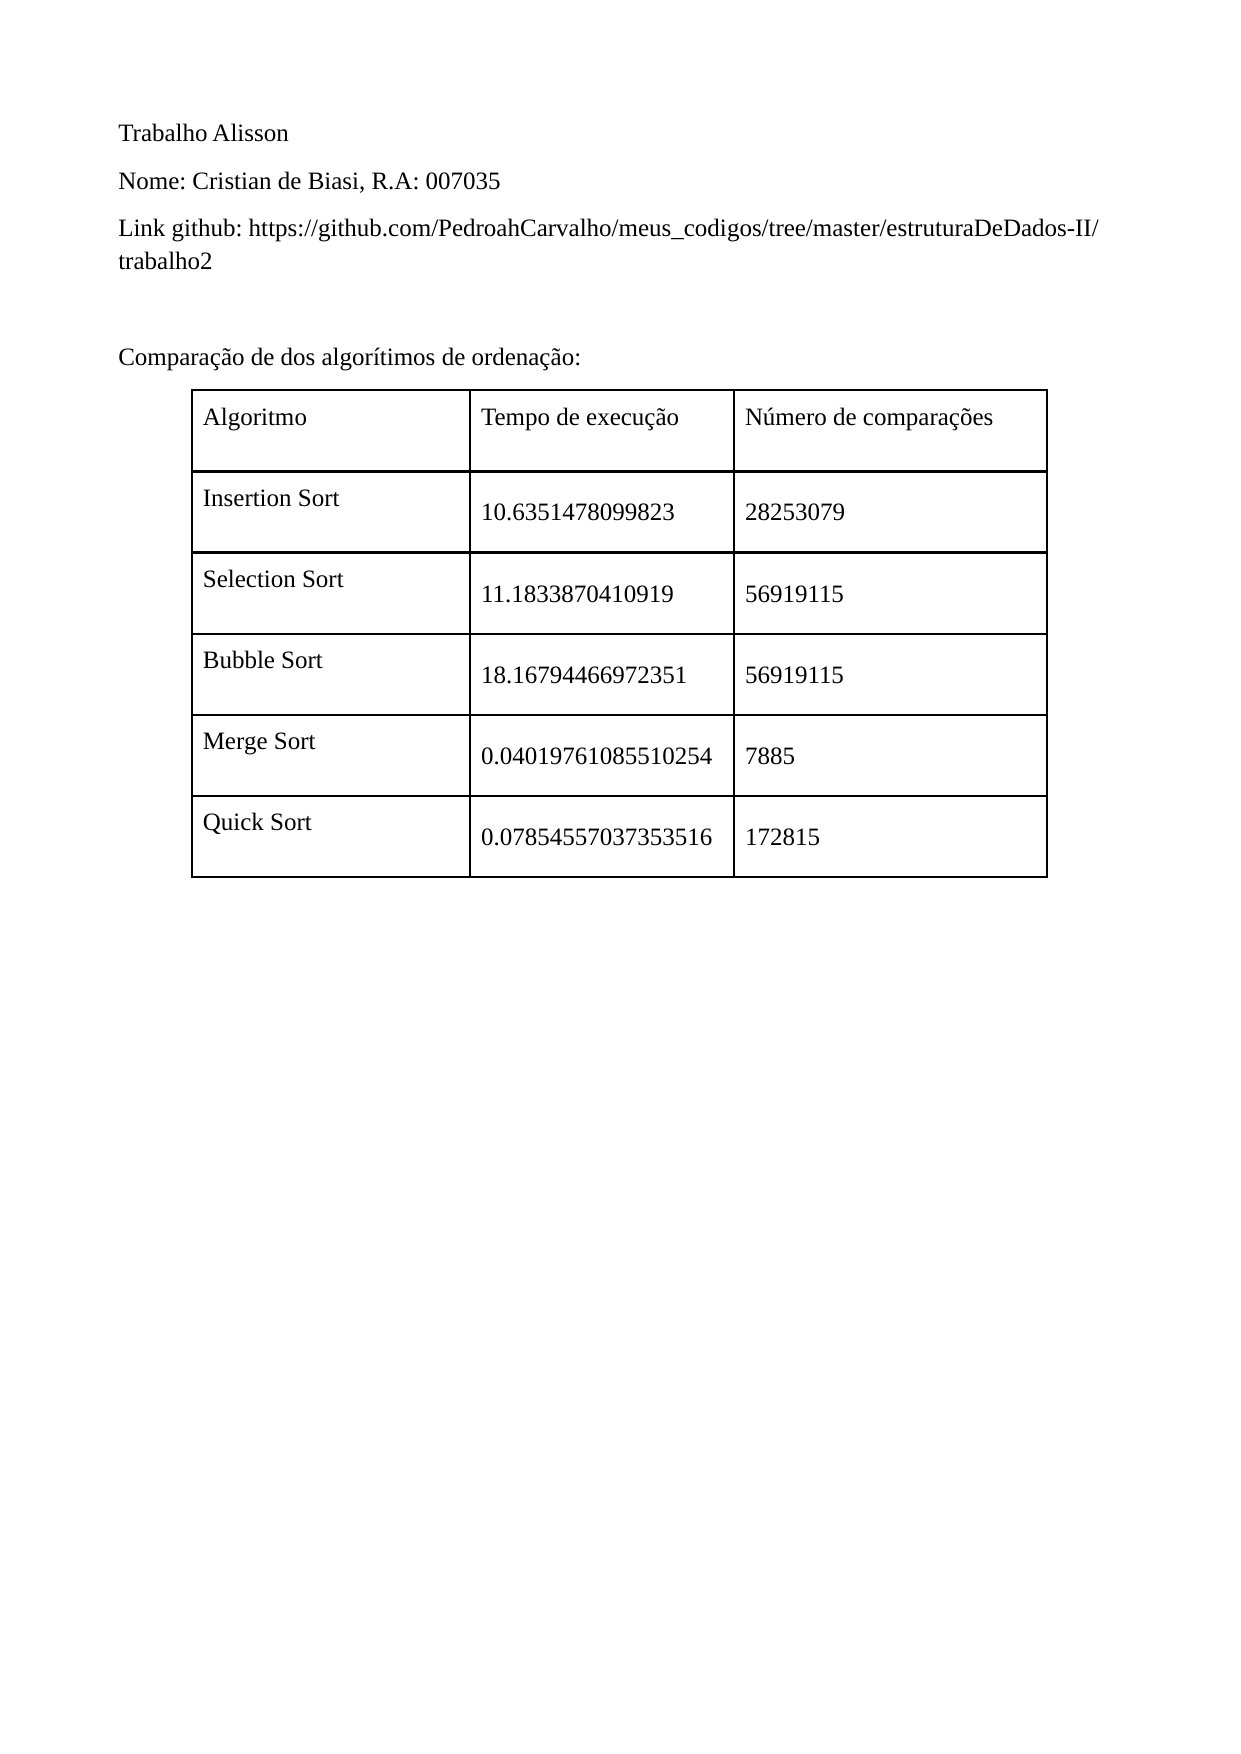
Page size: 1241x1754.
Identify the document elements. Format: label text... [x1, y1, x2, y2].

table_cell 56919115 [735, 554, 1046, 633]
table_cell 18.16794466972351 [471, 635, 733, 714]
table_cell Insertion Sort [193, 473, 469, 551]
table_cell Bubble Sort [193, 635, 469, 714]
table_header Tempo de execução [471, 391, 733, 470]
text Comparação de dos algorítimos de ordenação: [118, 342, 1122, 370]
table_cell 0.07854557037353516 [471, 797, 733, 876]
table_cell 28253079 [735, 473, 1046, 551]
table_cell 0.04019761085510254 [471, 716, 733, 795]
table_cell Merge Sort [193, 716, 469, 795]
table_header Número de comparações [735, 391, 1046, 470]
table_cell 56919115 [735, 635, 1046, 714]
text Trabalho Alisson [118, 118, 1122, 147]
text Link github: https://github.com/PedroahCarvalho/meus_codigos/tree/master/estruturaDeDados-II/trabalho2 [118, 213, 1122, 275]
table_cell Quick Sort [193, 797, 469, 876]
table_header Algoritmo [193, 391, 469, 470]
table_cell 7885 [735, 716, 1046, 795]
table_cell Selection Sort [193, 554, 469, 633]
table_cell 11.1833870410919 [471, 554, 733, 633]
text Nome: Cristian de Biasi, R.A: 007035 [118, 166, 1122, 194]
table_cell 10.6351478099823 [471, 473, 733, 551]
table_cell 172815 [735, 797, 1046, 876]
